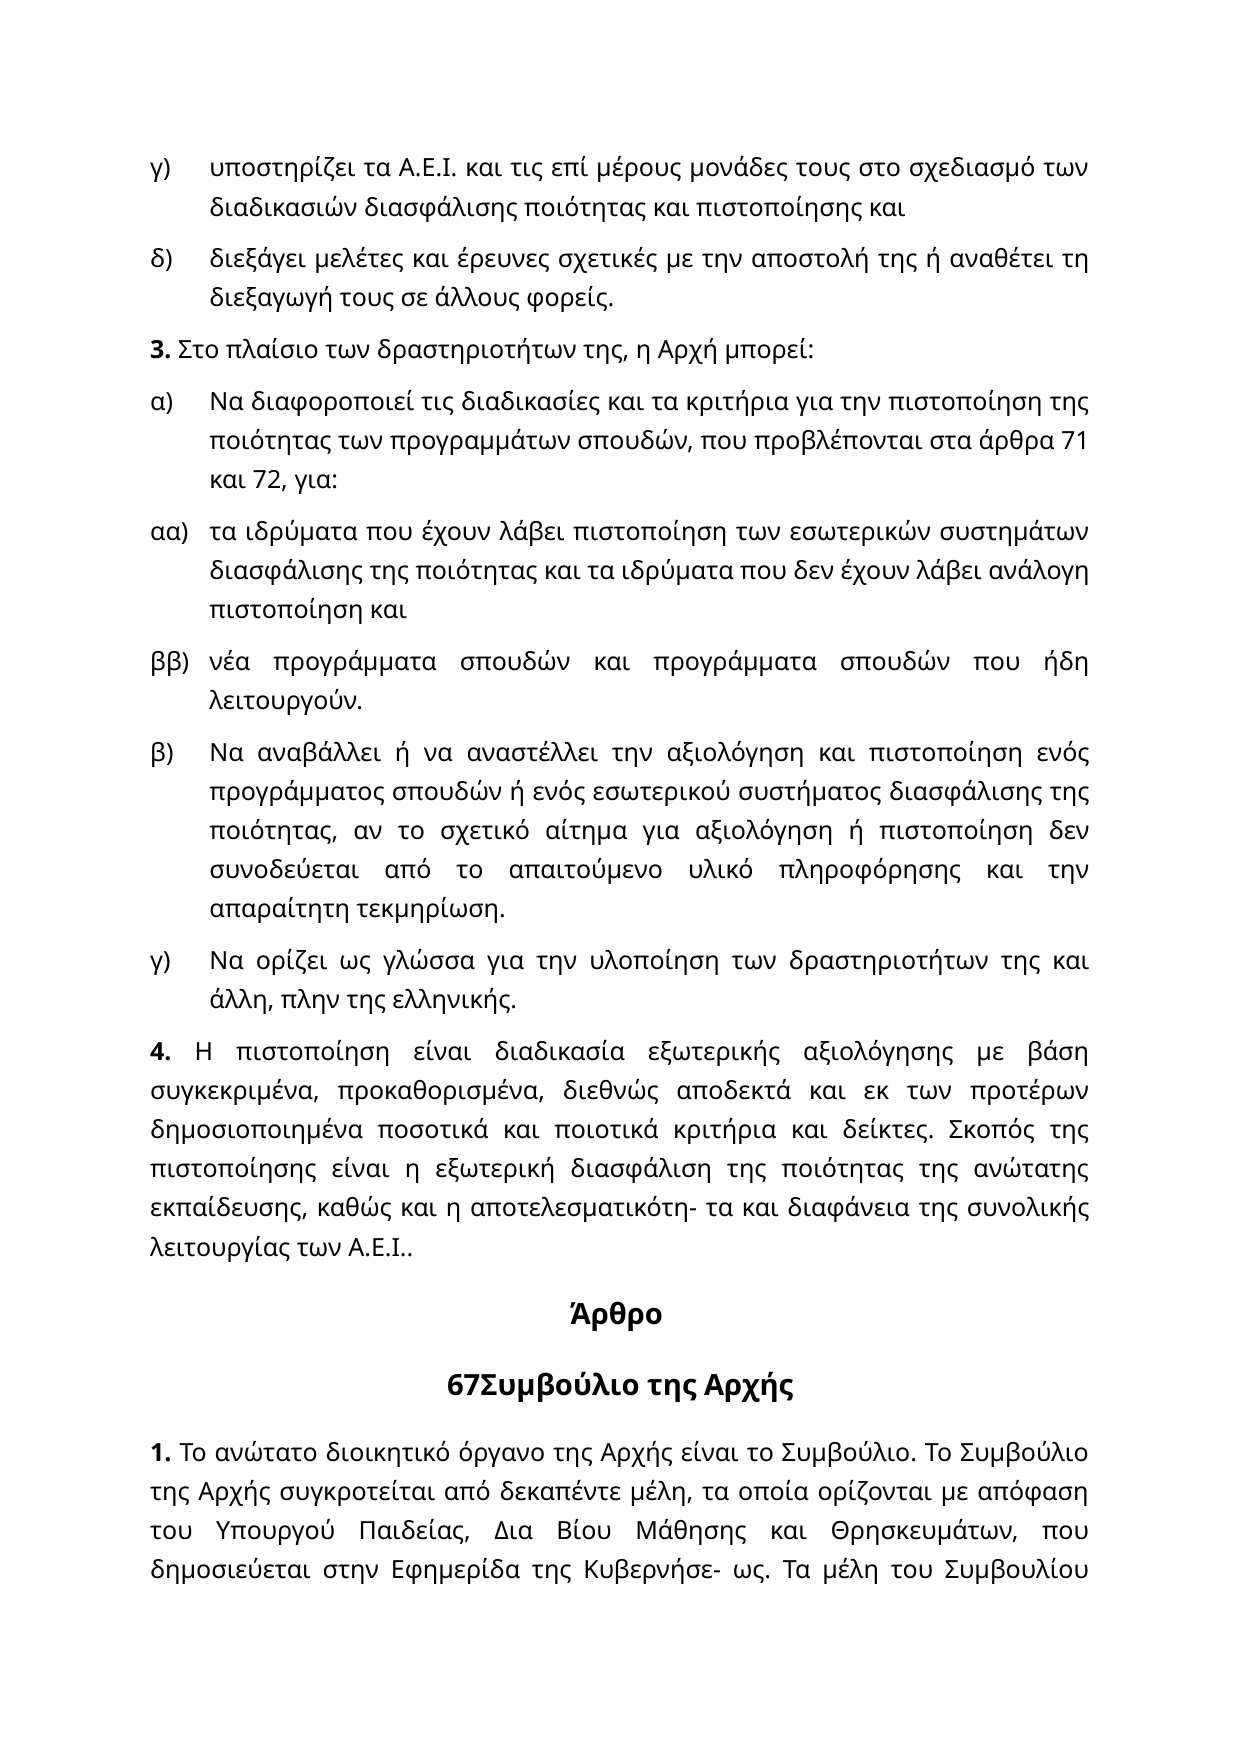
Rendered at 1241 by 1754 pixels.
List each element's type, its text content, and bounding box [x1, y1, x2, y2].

list ββ) νέα προγράμματα σπουδών και προγράμματα σπουδών που ήδη λειτουργούν. [150, 643, 1090, 717]
list δ) διεξάγει μελέτες και έρευνες σχετικές με την αποστολή της ή αναθέτει τη διεξαγωγή τους σε άλλους φορείς. [150, 241, 1090, 314]
text 3. Στο πλαίσιο των δραστηριοτήτων της, η Αρχή μπορεί: [150, 332, 1090, 366]
list β) Να αναβάλλει ή να αναστέλλει την αξιολόγηση και πιστοποίηση ενός προγράμματος σπουδών ή ενός εσωτερικού συστήματος διασφάλισης της ποιότητας, αν το σχετικό αίτημα για αξιολόγηση ή πιστοποίηση δεν συνοδεύεται από το απαιτούμενο υλικό πληροφόρησης και την απαραίτητη τεκμηρίωση. [150, 734, 1090, 925]
text 1. Το ανώτατο διοικητικό όργανο της Αρχής είναι το Συμβούλιο. Το Συμβούλιο της Αρχής συγκροτείται από δεκαπέντε μέλη, τα οποία ορίζονται με απόφαση του Υπουργού Παιδείας, Δια Βίου Μάθησης και Θρησκευμάτων, που δημοσιεύεται στην Εφημερίδα της Κυβερνήσε- ως. Τα μέλη του Συμβουλίου [150, 1434, 1090, 1586]
list αα) τα ιδρύματα που έχουν λάβει πιστοποίηση των εσωτερικών συστημάτων διασφάλισης της ποιότητας και τα ιδρύματα που δεν έχουν λάβει ανάλογη πιστοποίηση και [150, 513, 1090, 626]
text 4. Η πιστοποίηση είναι διαδικασία εξωτερικής αξιολόγησης με βάση συγκεκριμένα, προκαθορισμένα, διεθνώς αποδεκτά και εκ των προτέρων δημοσιοποιημένα ποσοτικά και ποιοτικά κριτήρια και δείκτες. Σκοπός της πιστοποίησης είναι η εξωτερική διασφάλιση της ποιότητας της ανώτατης εκπαίδευσης, καθώς και η αποτελεσματικότη- τα και διαφάνεια της συνολικής λειτουργίας των Α.Ε.Ι.. [150, 1033, 1090, 1263]
subtitle 67Συμβούλιο της Αρχής [150, 1364, 1090, 1404]
list γ) υποστηρίζει τα Α.Ε.Ι. και τις επί μέρους μονάδες τους στο σχεδιασμό των διαδικασιών διασφάλισης ποιότητας και πιστοποίησης και [150, 150, 1090, 223]
list γ) Να ορίζει ως γλώσσα για την υλοποίηση των δραστηριοτήτων της και άλλη, πλην της ελληνικής. [150, 942, 1090, 1016]
subtitle Άρθρο [150, 1293, 1090, 1333]
list α) Να διαφοροποιεί τις διαδικασίες και τα κριτήρια για την πιστοποίηση της ποιότητας των προγραμμάτων σπουδών, που προβλέπονται στα άρθρα 71 και 72, για: [150, 383, 1090, 496]
